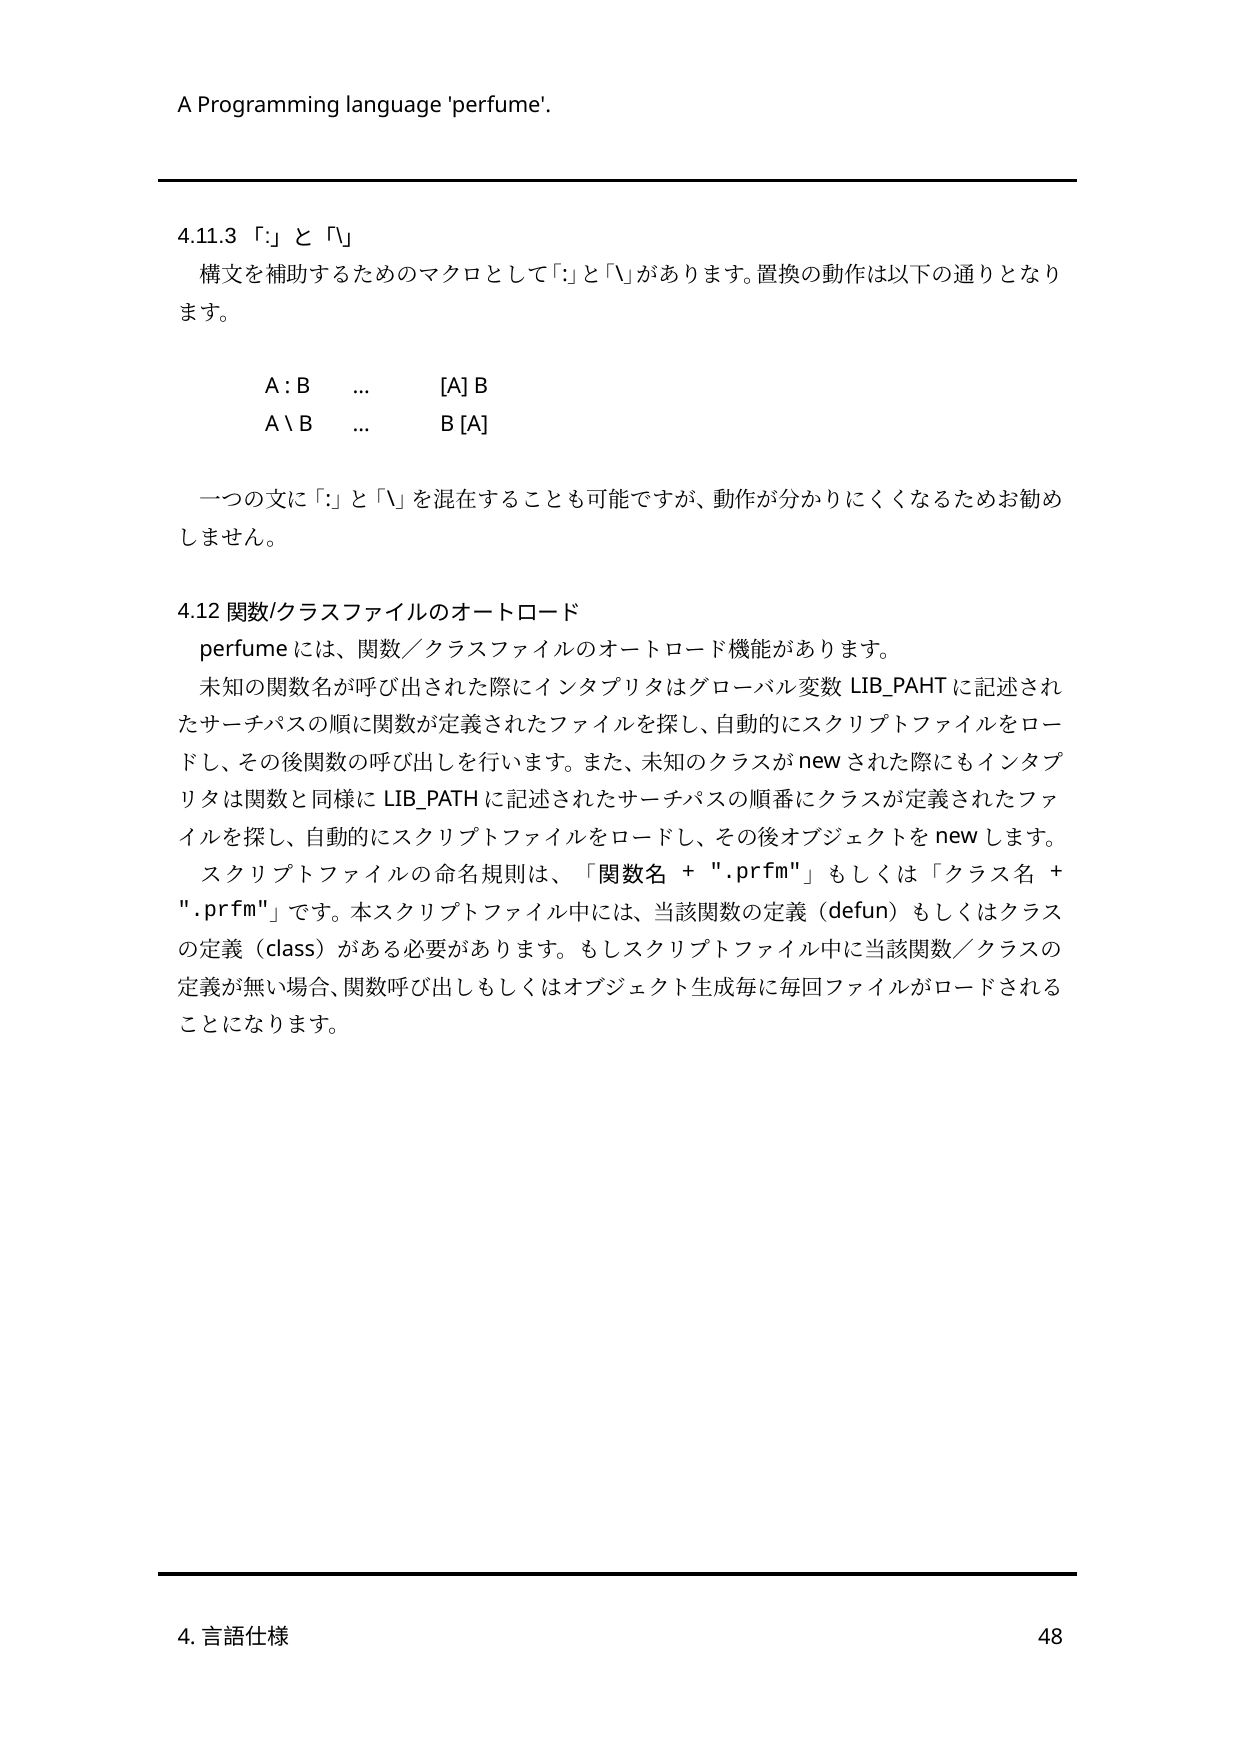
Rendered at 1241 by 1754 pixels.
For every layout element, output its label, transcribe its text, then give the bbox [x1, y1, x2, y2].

text perfumeには、関数／クラスファイルのオートロード機能があります。 [177, 629, 1063, 667]
subtitle 4.11.3 「:」と「\」 [177, 217, 1063, 254]
text 構文を補助するためのマクロとして「:」と「\」があります。置換の動作は以下の通りとなります。 [177, 254, 1063, 329]
text 一つの文に「:」と「\」を混在することも可能ですが、動作が分かりにくくなるためお勧めしません。 [177, 479, 1063, 554]
subtitle 4.12 関数/クラスファイルのオートロード [177, 592, 1063, 629]
text スクリプトファイルの命名規則は、「関数名 + ".prfm"」もしくは「クラス名 + ".prfm"」です。本スクリプトファイル中には、当該関数の定義（defun）もしくはクラスの定義（class）がある必要があります。もしスクリプトファイル中に当該関数／クラスの定義が無い場合、関数呼び出しもしくはオブジェクト生成毎に毎回ファイルがロードされることになります。 [177, 854, 1063, 1042]
text A : B … [A] B [177, 367, 1063, 404]
text 未知の関数名が呼び出された際にインタプリタはグローバル変数LIB_PAHTに記述されたサーチパスの順に関数が定義されたファイルを探し、自動的にスクリプトファイルをロードし、その後関数の呼び出しを行います。また、未知のクラスがnewされた際にもインタプリタは関数と同様にLIB_PATHに記述されたサーチパスの順番にクラスが定義されたファイルを探し、自動的にスクリプトファイルをロードし、その後オブジェクトをnewします。 [177, 667, 1063, 854]
text A \ B … B [A] [177, 404, 1063, 442]
